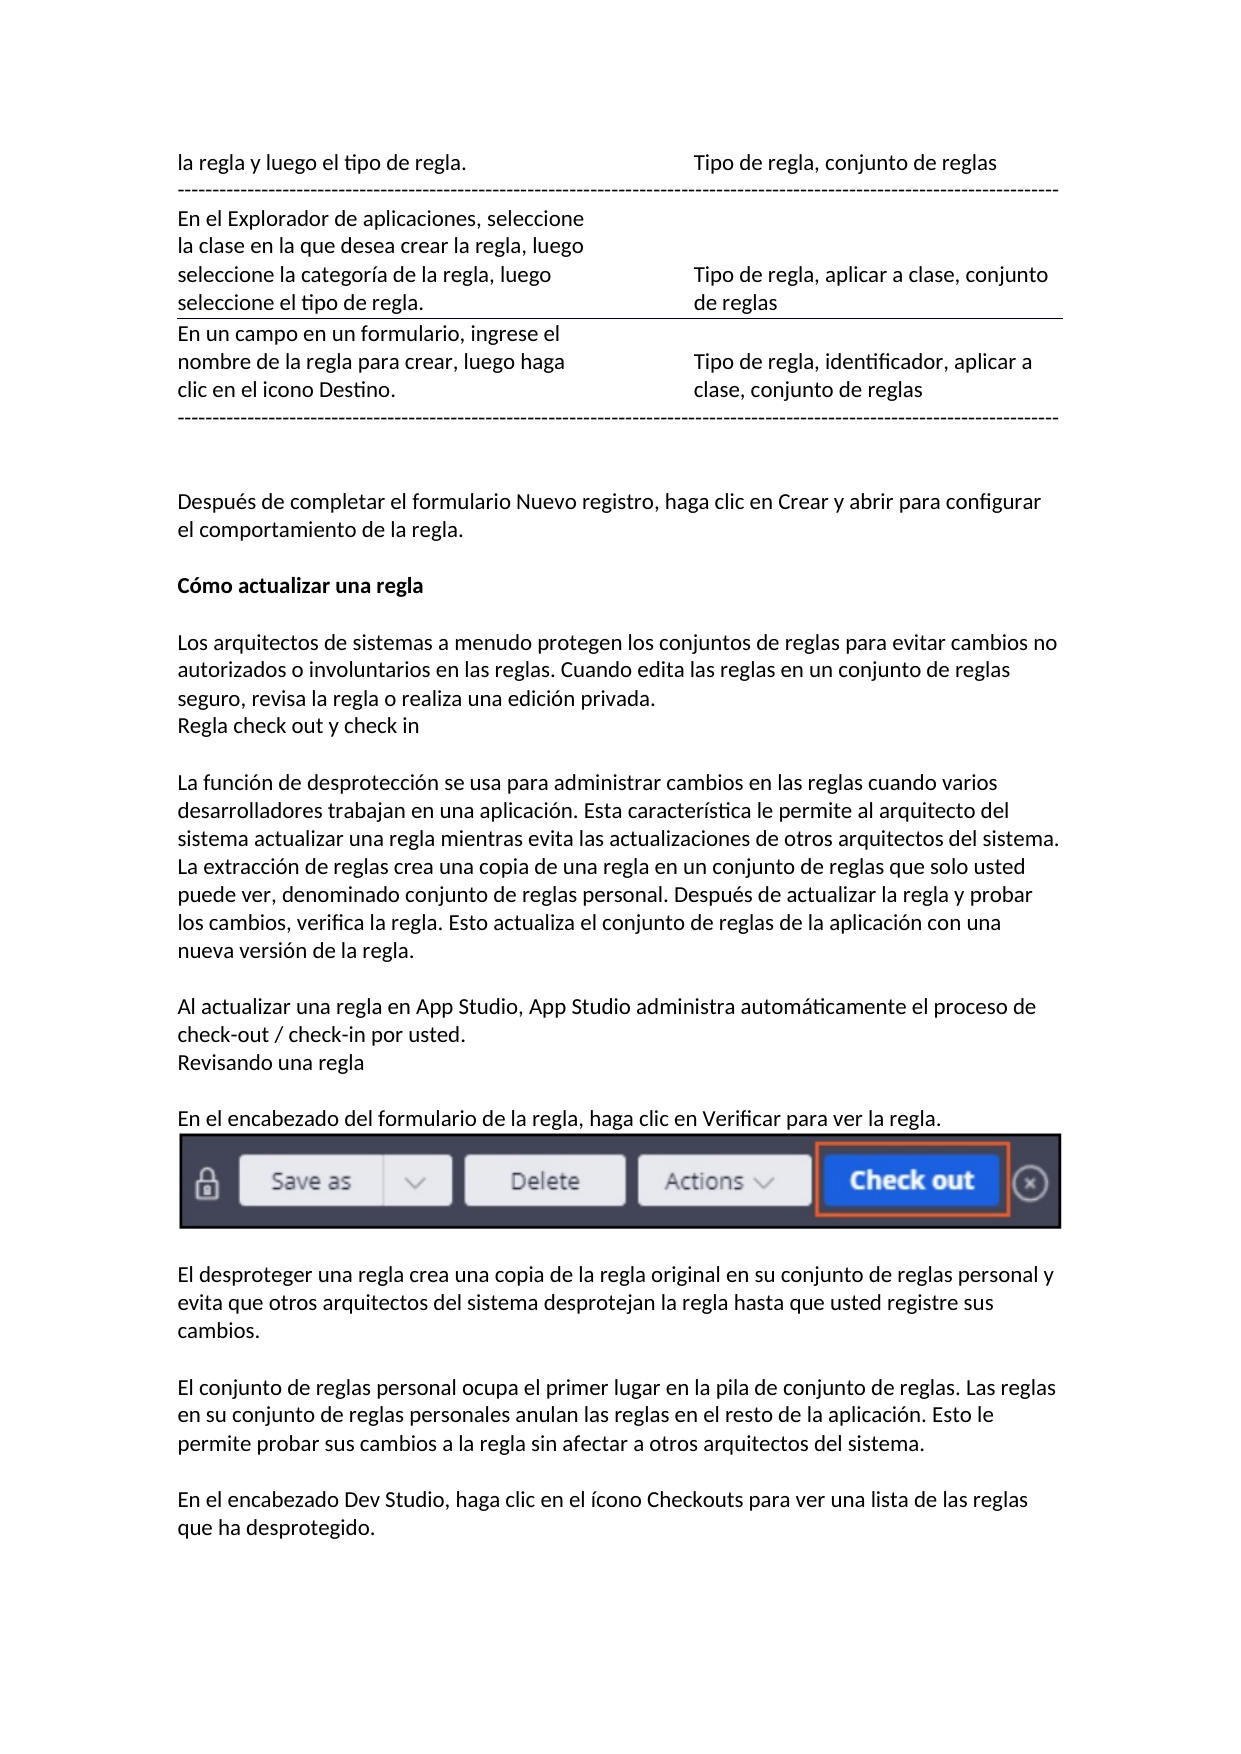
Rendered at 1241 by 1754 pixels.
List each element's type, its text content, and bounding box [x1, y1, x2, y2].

text En el encabezado del formulario de la regla, haga clic en Verificar para ver la regla. [177, 1104, 1063, 1132]
text La función de desprotección se usa para administrar cambios en las reglas cuando varios desarrolladores trabajan en una aplicación. Esta característica le permite al arquitecto del sistema actualizar una regla mientras evita las actualizaciones de otros arquitectos del sistema. La extracción de reglas crea una copia de una regla en un conjunto de reglas que solo usted puede ver, denominado conjunto de reglas personal. Después de actualizar la regla y probar los cambios, verifica la regla. Esto actualiza el conjunto de reglas de la aplicación con una nueva versión de la regla. [177, 768, 1063, 964]
text El desproteger una regla crea una copia de la regla original en su conjunto de reglas personal y evita que otros arquitectos del sistema desprotejan la regla hasta que usted registre sus cambios. [177, 1261, 1063, 1344]
text Los arquitectos de sistemas a menudo protegen los conjuntos de reglas para evitar cambios no autorizados o involuntarios en las reglas. Cuando edita las reglas en un conjunto de reglas seguro, revisa la regla o realiza una edición privada. [177, 628, 1063, 712]
text En el encabezado Dev Studio, haga clic en el ícono Checkouts para ver una lista de las reglas que ha desprotegido. [177, 1485, 1063, 1541]
text ------------------------------------------------------------------------------------------------------------------------------ [177, 403, 1063, 431]
text En un campo en un formulario, ingrese el [177, 319, 1063, 347]
picture [177, 1132, 1063, 1233]
text Después de completar el formulario Nuevo registro, haga clic en Crear y abrir para configurar el comportamiento de la regla. [177, 487, 1063, 543]
text Cómo actualizar una regla [177, 572, 1063, 599]
text En el Explorador de aplicaciones, seleccione [177, 204, 1063, 232]
text la clase en la que desea crear la regla, luego [177, 232, 1063, 260]
text seleccione la categoría de la regla, luego Tipo de regla, aplicar a clase, conjunto seleccione el tipo de regla. de reglas [177, 260, 1063, 318]
text la regla y luego el tipo de regla. Tipo de regla, conjunto de reglas [177, 148, 1063, 176]
text ------------------------------------------------------------------------------------------------------------------------------ [177, 176, 1063, 204]
text Al actualizar una regla en App Studio, App Studio administra automáticamente el proceso de check-out / check-in por usted. [177, 992, 1063, 1048]
text nombre de la regla para crear, luego haga Tipo de regla, identificador, aplicar a clic en el icono Destino. clase, conjunto de reglas [177, 347, 1063, 403]
text Revisando una regla [177, 1048, 1063, 1076]
text Regla check out y check in [177, 712, 1063, 740]
text El conjunto de reglas personal ocupa el primer lugar en la pila de conjunto de reglas. Las reglas en su conjunto de reglas personales anulan las reglas en el resto de la aplicación. Esto le permite probar sus cambios a la regla sin afectar a otros arquitectos del sistema. [177, 1373, 1063, 1457]
